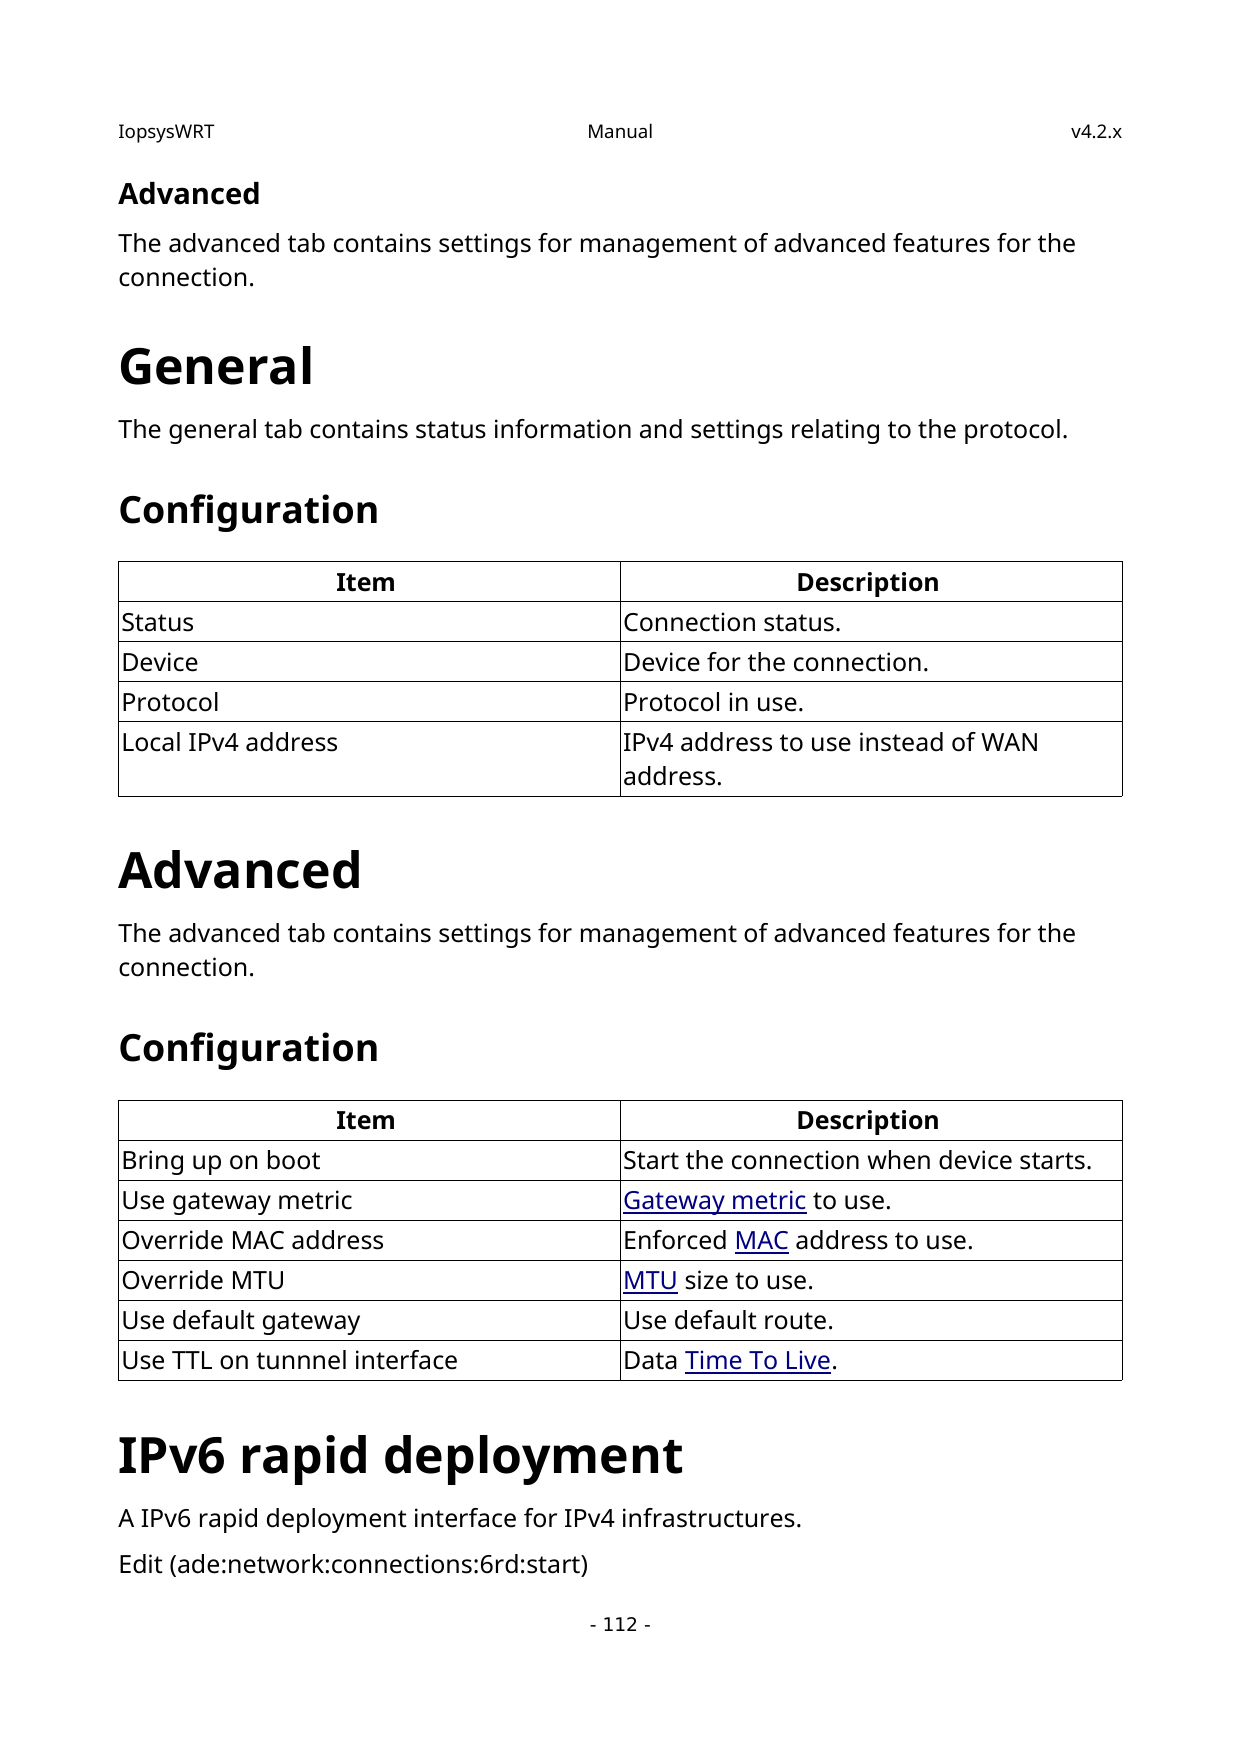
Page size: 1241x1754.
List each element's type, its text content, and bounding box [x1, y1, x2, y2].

table_header Description [621, 1101, 1122, 1140]
table_cell Status [119, 602, 620, 641]
table_cell Protocol in use. [621, 682, 1122, 721]
table_cell Start the connection when device starts. [621, 1141, 1122, 1180]
subtitle IPv6 rapid deployment [118, 1420, 1122, 1488]
table_header Item [119, 1101, 620, 1140]
subtitle Advanced [118, 835, 1122, 903]
subtitle Configuration [118, 483, 1122, 534]
table_cell Use TTL on tunnnel interface [119, 1341, 620, 1380]
table_cell Override MAC address [119, 1221, 620, 1260]
text The general tab contains status information and settings relating to the protocol. [118, 412, 1122, 446]
table_cell Use default route. [621, 1301, 1122, 1340]
subtitle Configuration [118, 1022, 1122, 1073]
table_header Description [621, 562, 1122, 601]
table_cell Local IPv4 address [119, 722, 620, 796]
subtitle Advanced [118, 173, 1122, 213]
text Edit (ade:network:connections:6rd:start) [118, 1547, 1122, 1581]
table_cell IPv4 address to use instead of WAN address. [621, 722, 1122, 796]
text The advanced tab contains settings for management of advanced features for the connection. [118, 916, 1122, 984]
table_cell Connection status. [621, 602, 1122, 641]
subtitle General [118, 331, 1122, 399]
table_cell Override MTU [119, 1261, 620, 1300]
table_header Item [119, 562, 620, 601]
table_cell Device for the connection. [621, 642, 1122, 681]
table_cell Device [119, 642, 620, 681]
table_cell Data Time To Live. [621, 1341, 1122, 1380]
table_cell Gateway metric to use. [621, 1181, 1122, 1220]
table_cell Protocol [119, 682, 620, 721]
table_cell Bring up on boot [119, 1141, 620, 1180]
table_cell Use default gateway [119, 1301, 620, 1340]
table_cell MTU size to use. [621, 1261, 1122, 1300]
text A IPv6 rapid deployment interface for IPv4 infrastructures. [118, 1501, 1122, 1534]
table_cell Use gateway metric [119, 1181, 620, 1220]
table_cell Enforced MAC address to use. [621, 1221, 1122, 1260]
text The advanced tab contains settings for management of advanced features for the connection. [118, 225, 1122, 293]
